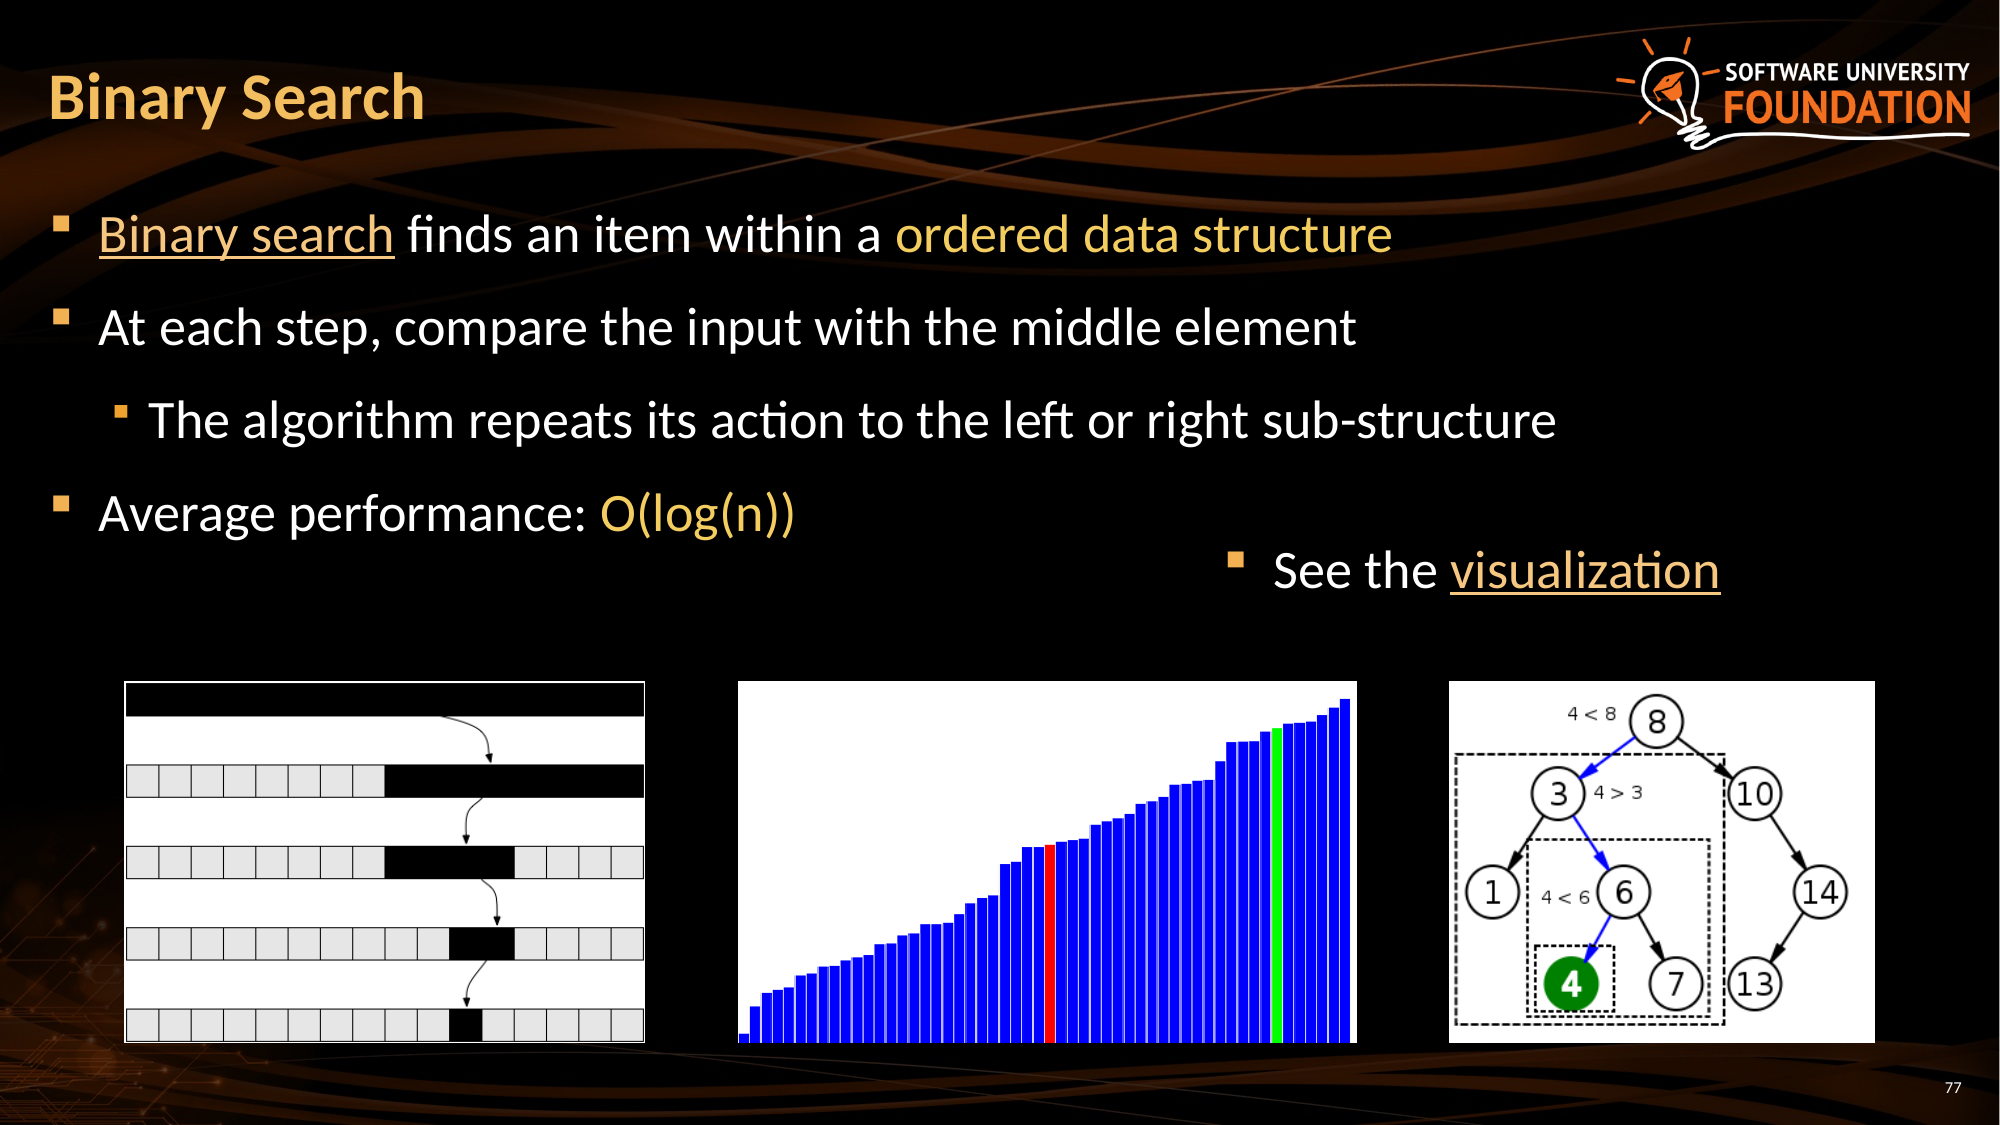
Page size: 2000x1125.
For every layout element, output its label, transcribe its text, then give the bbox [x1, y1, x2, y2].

picture [0, 0, 2000, 1125]
text_box See the visualization [1208, 523, 1737, 607]
list Binary search finds an item within a ordered data structure At each step, compare the input with the middle element The algorithm repeats its action to the left or right sub-structure Average performance: O(log(n)) [31, 188, 1968, 1103]
title Binary Search [30, 6, 1602, 189]
